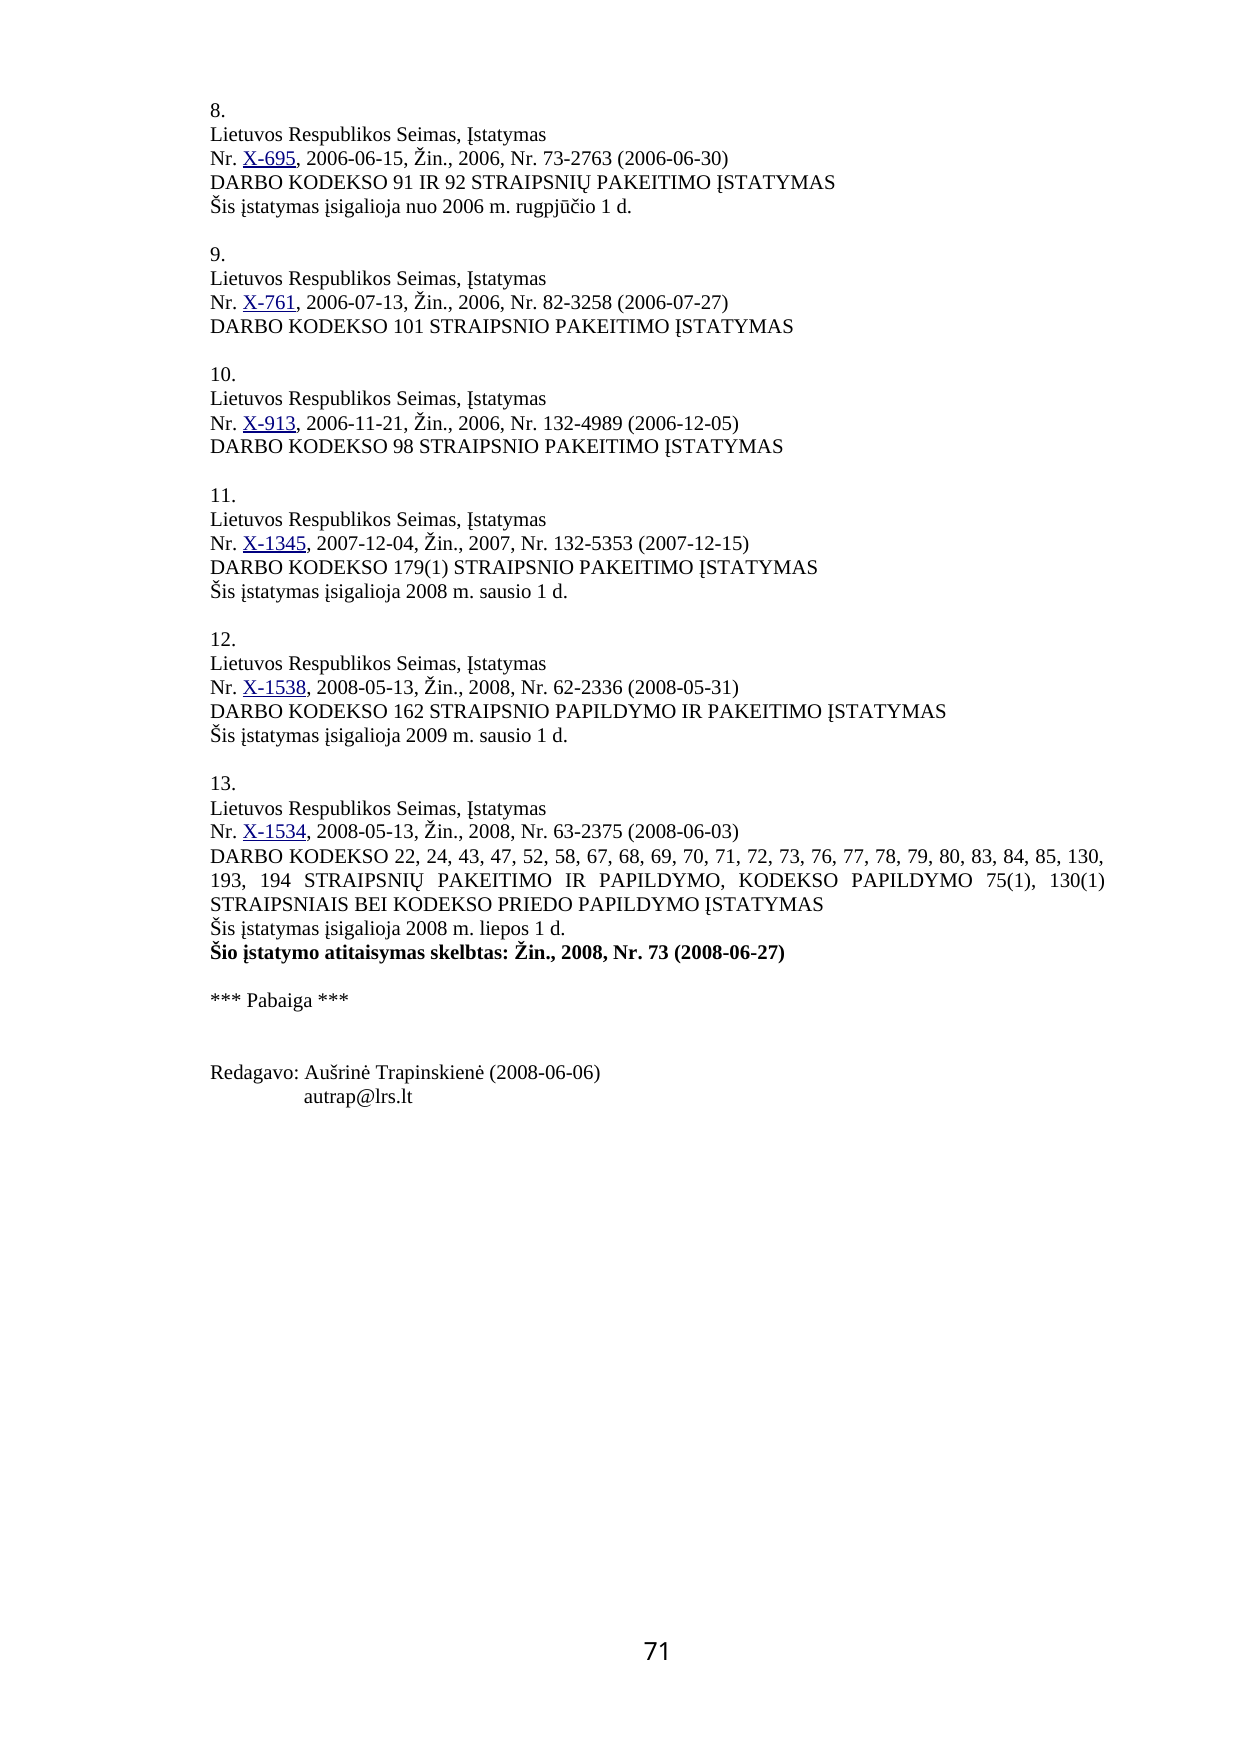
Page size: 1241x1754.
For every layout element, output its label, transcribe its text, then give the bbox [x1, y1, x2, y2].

text 10. [210, 362, 1106, 386]
text Nr. X-1534, 2008-05-13, Žin., 2008, Nr. 63-2375 (2008-06-03) [210, 819, 1106, 843]
text Nr. X-913, 2006-11-21, Žin., 2006, Nr. 132-4989 (2006-12-05) [210, 410, 1106, 434]
text Nr. X-1538, 2008-05-13, Žin., 2008, Nr. 62-2336 (2008-05-31) [210, 675, 1106, 699]
text DARBO KODEKSO 98 STRAIPSNIO PAKEITIMO ĮSTATYMAS [210, 434, 1106, 458]
text autrap@lrs.lt [210, 1084, 1106, 1108]
text Šis įstatymas įsigalioja nuo 2006 m. rugpjūčio 1 d. [210, 194, 1106, 218]
text Lietuvos Respublikos Seimas, Įstatymas [210, 266, 1106, 290]
text Šis įstatymas įsigalioja 2009 m. sausio 1 d. [210, 723, 1106, 747]
text 9. [210, 242, 1106, 266]
text Nr. X-1345, 2007-12-04, Žin., 2007, Nr. 132-5353 (2007-12-15) [210, 531, 1106, 555]
text DARBO KODEKSO 22, 24, 43, 47, 52, 58, 67, 68, 69, 70, 71, 72, 73, 76, 77, 78, 79, 80, 83, 84, 85, 130, 193, 194 STRAIPSNIŲ PAKEITIMO IR PAPILDYMO, KODEKSO PAPILDYMO 75(1), 130(1) STRAIPSNIAIS BEI KODEKSO PRIEDO PAPILDYMO ĮSTATYMAS [210, 843, 1106, 916]
text Lietuvos Respublikos Seimas, Įstatymas [210, 795, 1106, 819]
text Nr. X-695, 2006-06-15, Žin., 2006, Nr. 73-2763 (2006-06-30) [210, 146, 1106, 170]
text 11. [210, 483, 1106, 507]
text DARBO KODEKSO 162 STRAIPSNIO PAPILDYMO IR PAKEITIMO ĮSTATYMAS [210, 699, 1106, 723]
text DARBO KODEKSO 179(1) STRAIPSNIO PAKEITIMO ĮSTATYMAS [210, 555, 1106, 579]
text *** Pabaiga *** [210, 988, 1106, 1012]
text 13. [210, 771, 1106, 795]
text DARBO KODEKSO 101 STRAIPSNIO PAKEITIMO ĮSTATYMAS [210, 314, 1106, 338]
text Redagavo: Aušrinė Trapinskienė (2008-06-06) [210, 1060, 1106, 1084]
text Šio įstatymo atitaisymas skelbtas: Žin., 2008, Nr. 73 (2008-06-27) [210, 940, 1106, 964]
text DARBO KODEKSO 91 IR 92 STRAIPSNIŲ PAKEITIMO ĮSTATYMAS [210, 170, 1106, 194]
text Šis įstatymas įsigalioja 2008 m. sausio 1 d. [210, 579, 1106, 603]
text Lietuvos Respublikos Seimas, Įstatymas [210, 507, 1106, 531]
text Nr. X-761, 2006-07-13, Žin., 2006, Nr. 82-3258 (2006-07-27) [210, 290, 1106, 314]
text 8. [210, 98, 1106, 122]
text Šis įstatymas įsigalioja 2008 m. liepos 1 d. [210, 916, 1106, 940]
text Lietuvos Respublikos Seimas, Įstatymas [210, 386, 1106, 410]
text Lietuvos Respublikos Seimas, Įstatymas [210, 651, 1106, 675]
text Lietuvos Respublikos Seimas, Įstatymas [210, 122, 1106, 146]
text 12. [210, 627, 1106, 651]
